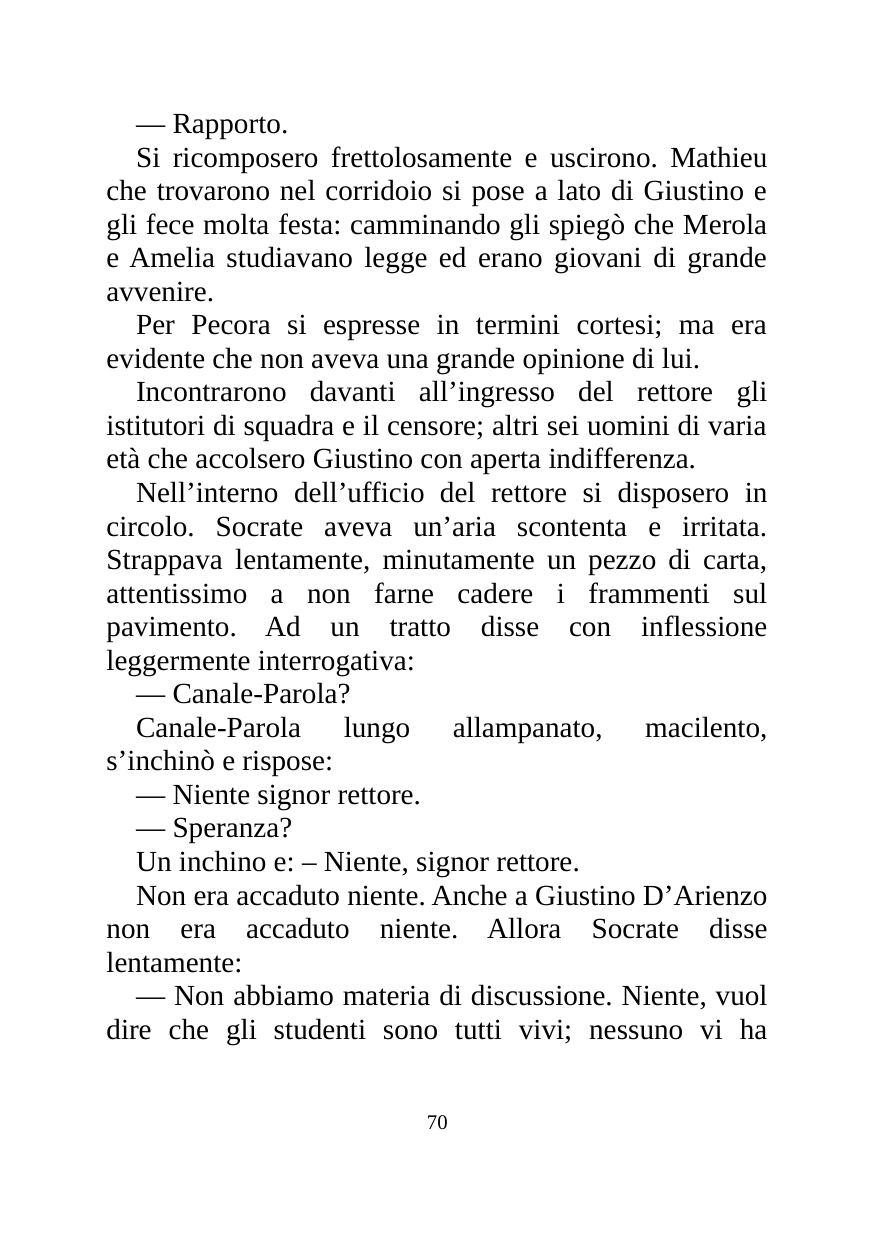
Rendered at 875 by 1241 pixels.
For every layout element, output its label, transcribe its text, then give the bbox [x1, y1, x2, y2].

text Per Pecora si espresse in termini cortesi; ma era evidente che non aveva una grande opinione di lui. [106, 307, 768, 374]
text Un inchino e: – Niente, signor rettore. [106, 844, 768, 878]
text — Speranza? [106, 811, 768, 844]
text — Niente signor rettore. [106, 777, 768, 811]
text Non era accaduto niente. Anche a Giustino D’Arienzo non era accaduto niente. Allora Socrate disse lentamente: [106, 878, 768, 978]
text — Rapporto. [106, 106, 768, 140]
text Incontrarono davanti all’ingresso del rettore gli istitutori di squadra e il censore; altri sei uomini di varia età che accolsero Giustino con aperta indifferenza. [106, 374, 768, 475]
text — Non abbiamo materia di discussione. Niente, vuol dire che gli studenti sono tutti vivi; nessuno vi ha [106, 978, 768, 1045]
text — Canale-Parola? [106, 676, 768, 710]
text Si ricomposero frettolosamente e uscirono. Mathieu che trovarono nel corridoio si pose a lato di Giustino e gli fece molta festa: camminando gli spiegò che Merola e Amelia studiavano legge ed erano giovani di grande avvenire. [106, 140, 768, 307]
text Canale-Parola lungo allampanato, macilento, s’inchinò e rispose: [106, 710, 768, 777]
text Nell’interno dell’ufficio del rettore si disposero in circolo. Socrate aveva un’aria scontenta e irritata. Strappava lentamente, minutamente un pezzo di carta, attentissimo a non farne cadere i frammenti sul pavimento. Ad un tratto disse con inflessione leggermente interrogativa: [106, 475, 768, 676]
